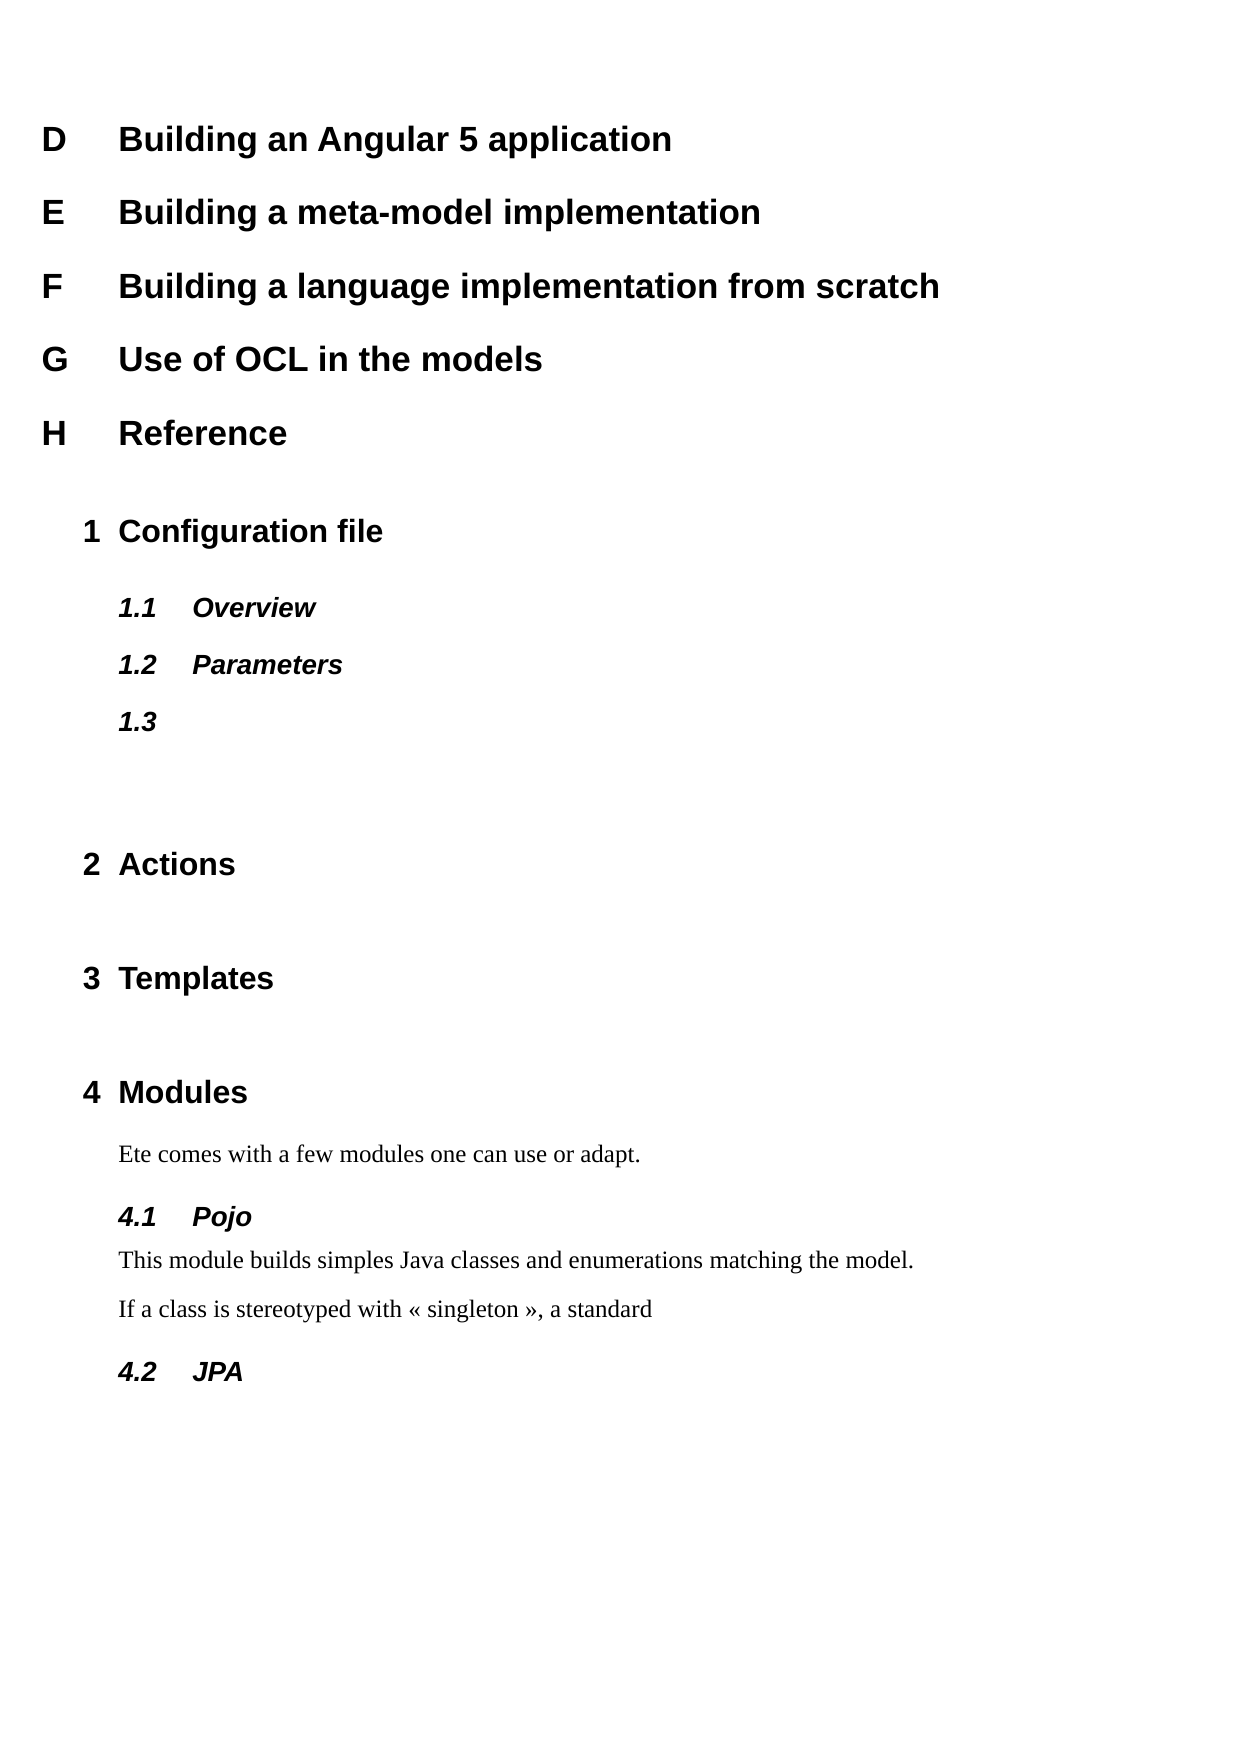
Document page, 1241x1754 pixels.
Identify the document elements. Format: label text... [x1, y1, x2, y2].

text If a class is stereotyped with « singleton », a standard [118, 1294, 1122, 1323]
subtitle Building an Angular 5 application [41, 118, 1122, 158]
subtitle Use of OCL in the models [41, 339, 1122, 379]
subtitle Configuration file [83, 512, 1122, 549]
subtitle Overview [118, 591, 1122, 623]
text This module builds simples Java classes and enumerations matching the model. [118, 1245, 1122, 1274]
subtitle Actions [83, 846, 1122, 882]
subtitle Building a language implementation from scratch [41, 265, 1122, 305]
subtitle JPA [118, 1356, 1122, 1388]
subtitle Modules [83, 1073, 1122, 1110]
subtitle Templates [83, 959, 1122, 996]
text Ete comes with a few modules one can use or adapt. [118, 1139, 1122, 1168]
subtitle Parameters [118, 648, 1122, 680]
subtitle Pojo [118, 1201, 1122, 1233]
subtitle Building a meta-model implementation [41, 192, 1122, 232]
subtitle Reference [41, 412, 1122, 452]
